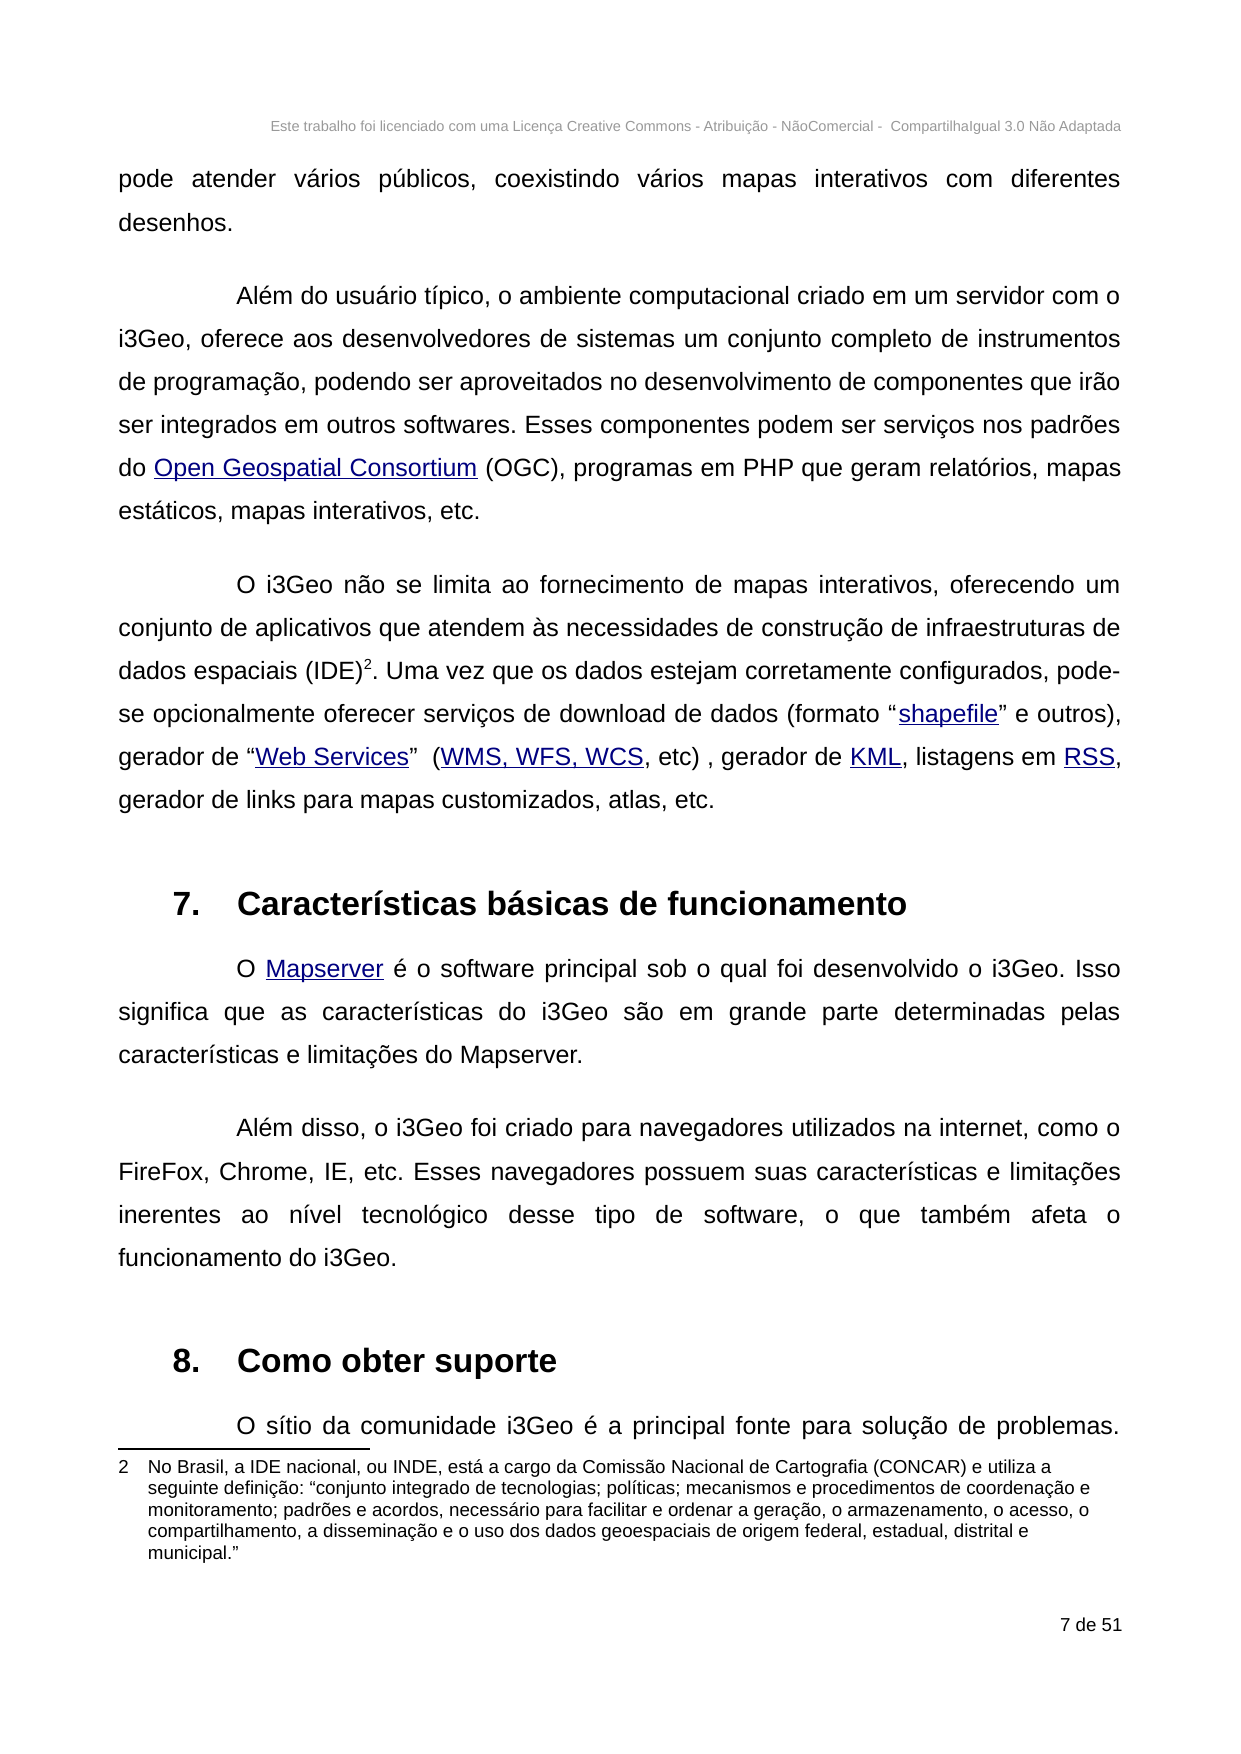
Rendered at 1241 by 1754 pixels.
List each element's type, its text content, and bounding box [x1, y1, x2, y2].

subtitle Como obter suporte [163, 1341, 1077, 1379]
text Além do usuário típico, o ambiente computacional criado em um servidor com o i3Geo, oferece aos desenvolvedores de sistemas um conjunto completo de instrumentos de programação, podendo ser aproveitados no desenvolvimento de componentes que irão ser integrados em outros softwares. Esses componentes podem ser serviços nos padrões do Open Geospatial Consortium (OGC), programas em PHP que geram relatórios, mapas estáticos, mapas interativos, etc. [118, 281, 1122, 525]
text O i3Geo não se limita ao fornecimento de mapas interativos, oferecendo um conjunto de aplicativos que atendem às necessidades de construção de infraestruturas de dados espaciais (IDE). Uma vez que os dados estejam corretamente configurados, pode-se opcionalmente oferecer serviços de download de dados (formato “shapefile” e outros), gerador de “Web Services” (WMS, WFS, WCS, etc) , gerador de KML, listagens em RSS, gerador de links para mapas customizados, atlas, etc. [118, 569, 1122, 814]
text O sítio da comunidade i3Geo é a principal fonte para solução de problemas. [118, 1411, 1122, 1440]
text pode atender vários públicos, coexistindo vários mapas interativos com diferentes desenhos. [118, 164, 1122, 236]
subtitle Características básicas de funcionamento [163, 883, 1077, 922]
text O Mapserver é o software principal sob o qual foi desenvolvido o i3Geo. Isso significa que as características do i3Geo são em grande parte determinadas pelas características e limitações do Mapserver. [118, 954, 1122, 1069]
text No Brasil, a IDE nacional, ou INDE, está a cargo da Comissão Nacional de Cartografia (CONCAR) e utiliza a seguinte definição: “conjunto integrado de tecnologias; políticas; mecanismos e procedimentos de coordenação e monitoramento; padrões e acordos, necessário para facilitar e ordenar a geração, o armazenamento, o acesso, o compartilhamento, a disseminação e o uso dos dados geoespaciais de origem federal, estadual, distrital e municipal.” [118, 1455, 1122, 1563]
text Além disso, o i3Geo foi criado para navegadores utilizados na internet, como o FireFox, Chrome, IE, etc. Esses navegadores possuem suas características e limitações inerentes ao nível tecnológico desse tipo de software, o que também afeta o funcionamento do i3Geo. [118, 1113, 1122, 1271]
